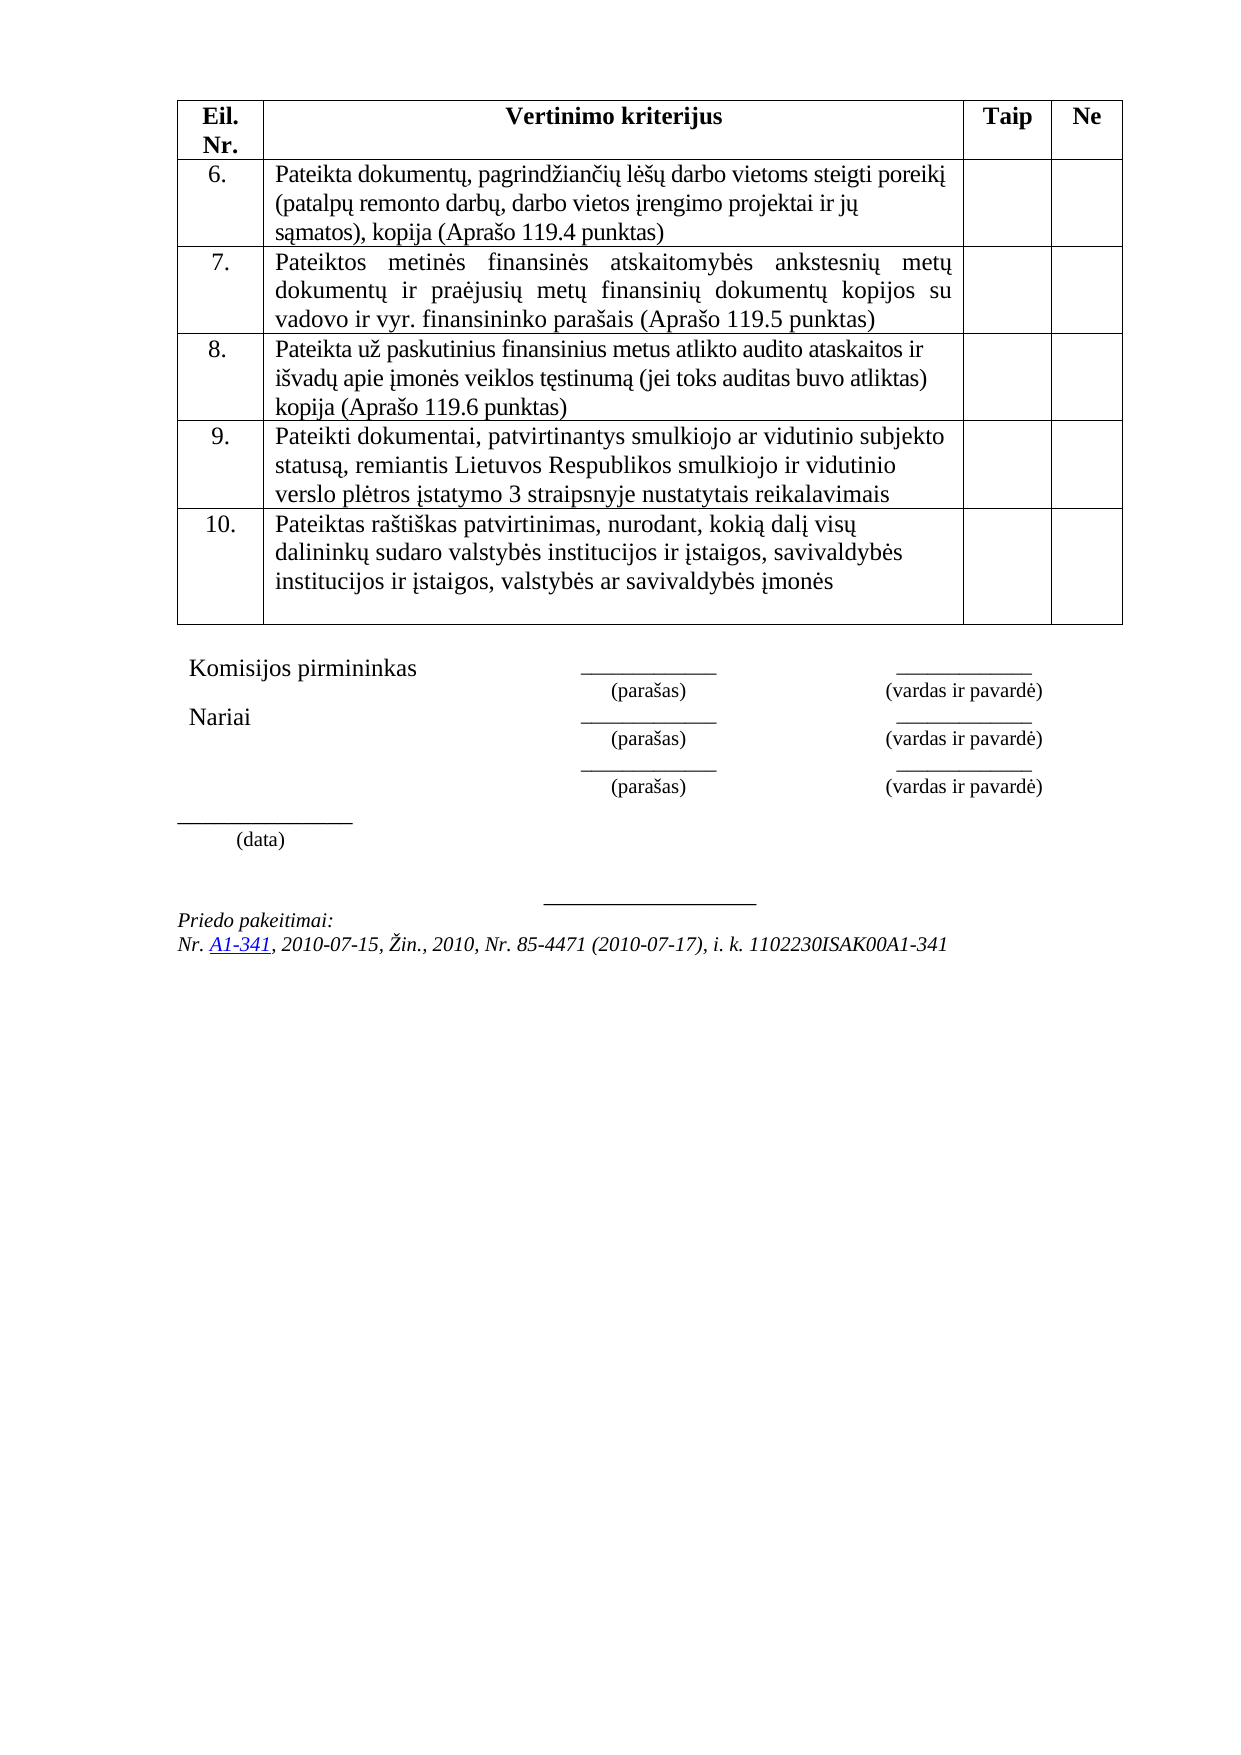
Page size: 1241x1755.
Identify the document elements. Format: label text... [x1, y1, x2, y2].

table_header Taip [964, 101, 1051, 158]
table_cell _____________ (parašas) _____________ (parašas) [491, 702, 806, 798]
table_cell [1052, 160, 1122, 246]
text Priedo pakeitimai: [177, 908, 1122, 932]
table_cell [1052, 247, 1122, 333]
table_cell _____________ (vardas ir pavardė) _____________ (vardas ir pavardė) [806, 702, 1122, 798]
table_header _____________ (vardas ir pavardė) [806, 654, 1122, 702]
table_header _____________ (parašas) [491, 654, 806, 702]
table_cell Nariai [177, 702, 491, 798]
text Nr. A1-341, 2010-07-15, Žin., 2010, Nr. 85-4471 (2010-07-17), i. k. 1102230ISAK00A1-341 [177, 932, 1122, 956]
table_cell [964, 247, 1051, 333]
table_header Komisijos pirmininkas [177, 654, 491, 702]
table_cell Pateiktas raštiškas patvirtinimas, nurodant, kokią dalį visų dalininkų sudaro valstybės institucijos ir įstaigos, savivaldybės institucijos ir įstaigos, valstybės ar savivaldybės įmonės [264, 509, 963, 624]
table_cell [964, 334, 1051, 420]
table_cell Pateikta už paskutinius finansinius metus atlikto audito ataskaitos ir išvadų apie įmonės veiklos tęstinumą (jei toks auditas buvo atliktas) kopija (Aprašo 119.6 punktas) [264, 334, 963, 420]
table_cell [1052, 334, 1122, 420]
table_cell [964, 509, 1051, 624]
table_header Vertinimo kriterijus [264, 101, 963, 158]
text ______________ [177, 798, 1122, 827]
text (data) [177, 827, 1122, 851]
table_cell 7. [178, 247, 263, 333]
table_cell [964, 160, 1051, 246]
table_cell Pateiktos metinės finansinės atskaitomybės ankstesnių metų dokumentų ir praėjusių metų finansinių dokumentų kopijos su vadovo ir vyr. finansininko parašais (Aprašo 119.5 punktas) [264, 247, 963, 333]
table_cell [1052, 421, 1122, 508]
table_cell 6. [178, 160, 263, 246]
text _________________ [177, 879, 1122, 908]
table_header Eil. Nr. [178, 101, 263, 158]
table_cell [1052, 509, 1122, 624]
table_cell 10. [178, 509, 263, 624]
table_cell Pateikti dokumentai, patvirtinantys smulkiojo ar vidutinio subjekto statusą, remiantis Lietuvos Respublikos smulkiojo ir vidutinio verslo plėtros įstatymo 3 straipsnyje nustatytais reikalavimais [264, 421, 963, 508]
table_header Ne [1052, 101, 1122, 158]
table_cell 8. [178, 334, 263, 420]
table_cell 9. [178, 421, 263, 508]
table_cell Pateikta dokumentų, pagrindžiančių lėšų darbo vietoms steigti poreikį (patalpų remonto darbų, darbo vietos įrengimo projektai ir jų sąmatos), kopija (Aprašo 119.4 punktas) [264, 160, 963, 246]
table_cell [964, 421, 1051, 508]
